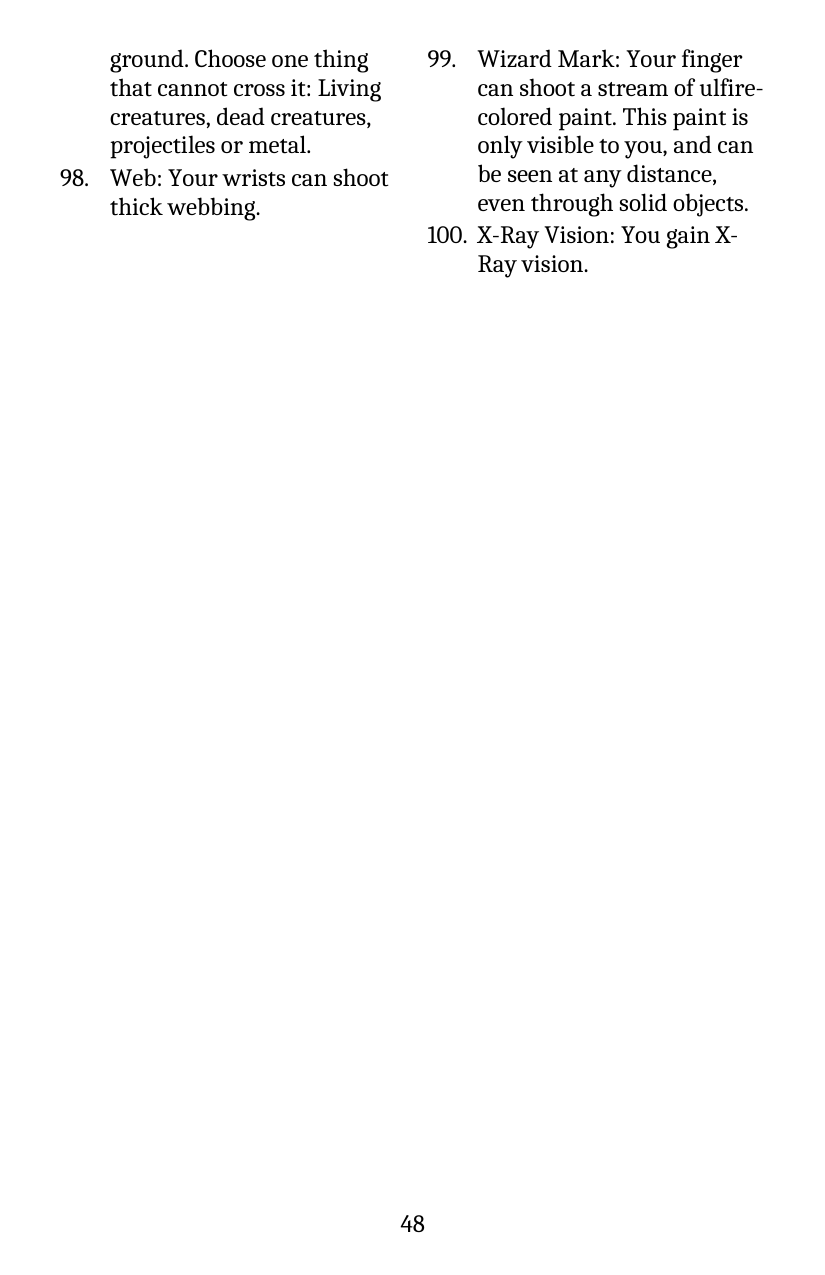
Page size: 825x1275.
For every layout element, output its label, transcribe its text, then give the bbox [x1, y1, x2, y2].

list Web: Your wrists can shoot thick webbing. [60, 164, 397, 221]
list X-Ray Vision: You gain X-Ray vision. [427, 221, 765, 279]
list ground. Choose one thing that cannot cross it: Living creatures, dead creatures, projectiles or metal. [60, 45, 397, 160]
list Wizard Mark: Your finger can shoot a stream of ulfire-colored paint. This paint is only visible to you, and can be seen at any distance, even through solid objects. [427, 45, 765, 217]
